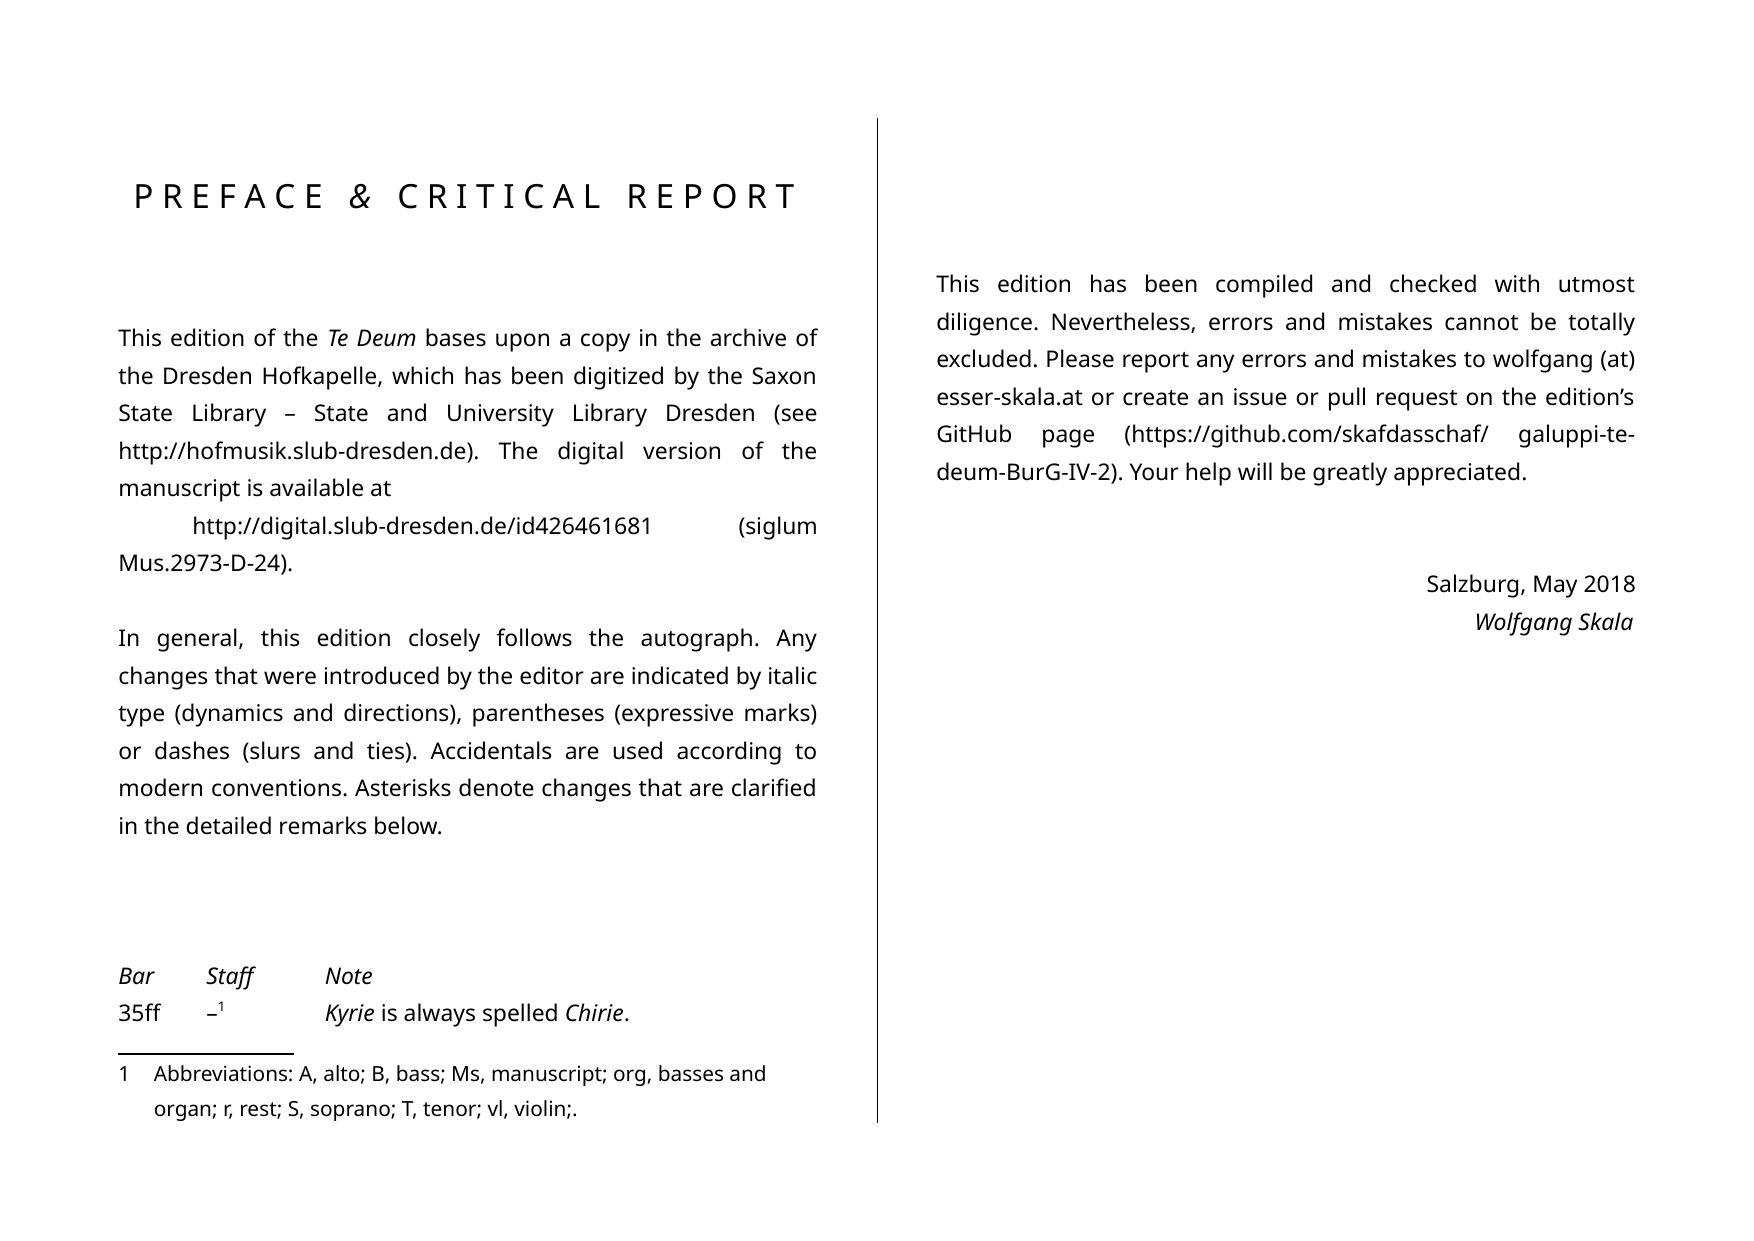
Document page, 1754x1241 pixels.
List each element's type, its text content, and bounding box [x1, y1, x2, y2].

text Abbreviations: A, alto; B, bass; Ms, manuscript; org, basses and organ; r, rest; S, soprano; T, tenor; vl, violin;. [118, 1059, 818, 1122]
text Bar Staff Note 35ff – Kyrie is always spelled Chirie. [118, 960, 818, 1029]
text Salzburg, May 2018 Wolfgang Skala [936, 568, 1636, 637]
text http://digital.slub-dresden.de/id426461681 (siglum Mus.2973-D-24). [118, 510, 818, 579]
text P R E F A C E & C R I T I C A L R E P O R T [118, 173, 818, 218]
text [936, 118, 1636, 224]
text In general, this edition closely follows the autograph. Any changes that were introduced by the editor are indicated by italic type (dynamics and directions), parentheses (expressive marks) or dashes (slurs and ties). Accidentals are used according to modern conventions. Asterisks denote changes that are clarified in the detailed remarks below. [118, 622, 818, 841]
text This edition of the Te Deum bases upon a copy in the archive of the Dresden Hofkapelle, which has been digitized by the Saxon State Library – State and University Library Dresden (see http://hofmusik.slub-dresden.de). The digital version of the manuscript is available at [118, 322, 818, 504]
text This edition has been compiled and checked with utmost diligence. Nevertheless, errors and mistakes cannot be totally excluded. Please report any errors and mistakes to wolfgang (at) esser-skala.at or create an issue or pull request on the edition’s GitHub page (https://github.com/skafdasschaf/ galuppi-te-deum-BurG-IV-2). Your help will be greatly appreciated. [936, 268, 1636, 487]
